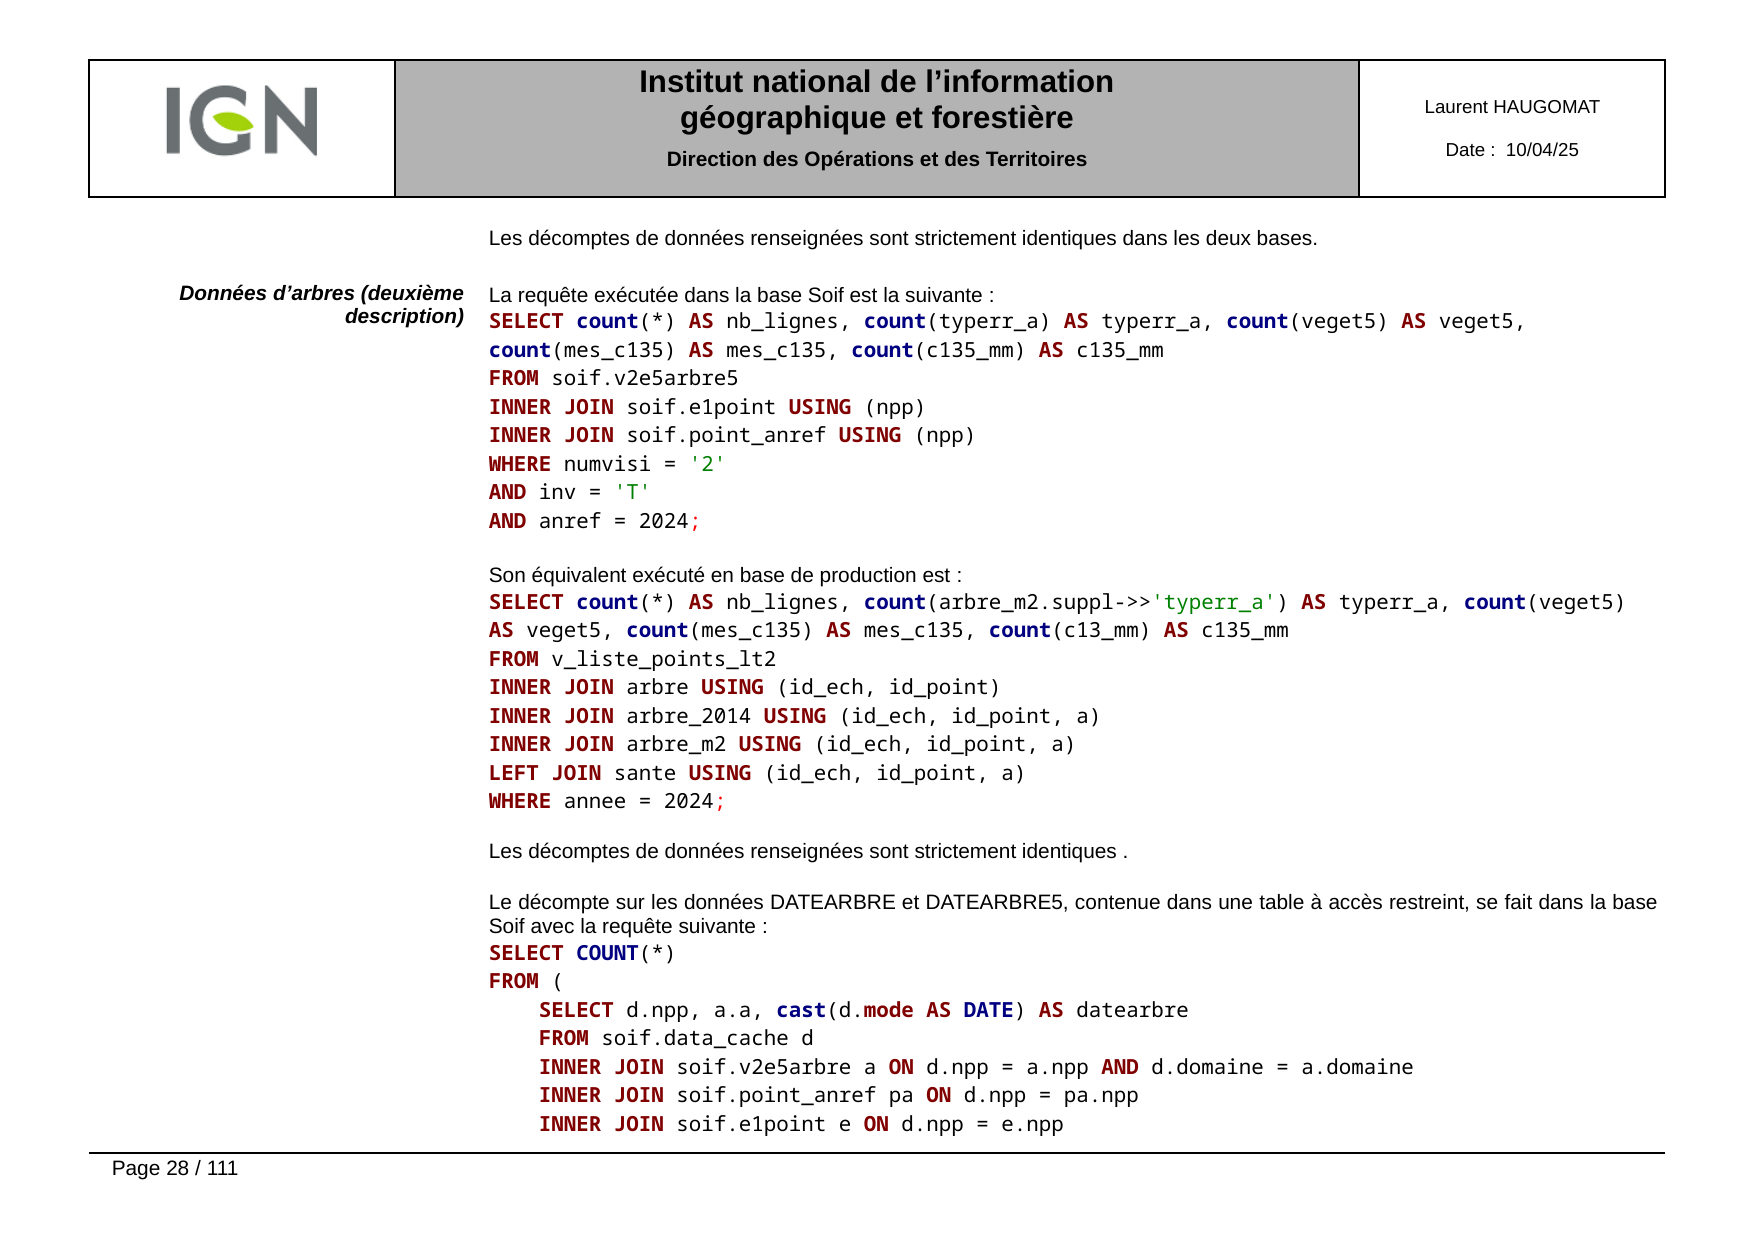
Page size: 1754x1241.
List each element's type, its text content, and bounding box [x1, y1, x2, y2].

table_cell [89, 198, 483, 279]
table_cell La requête exécutée dans la base Soif est la suivante : SELECT count(*) AS nb_lignes, count(typerr_a) AS typerr_a, count(veget5) AS veget5, count(mes_c135) AS mes_c135, count(c135_mm) AS c135_mm FROM soif.v2e5arbre5 INNER JOIN soif.e1point USING (npp) INNER JOIN soif.point_anref USING (npp) WHERE numvisi = '2' AND inv = 'T' AND anref = 2024; Son équivalent exécuté en base de production est : SELECT count(*) AS nb_lignes, count(arbre_m2.suppl->>'typerr_a') AS typerr_a, count(veget5) AS veget5, count(mes_c135) AS mes_c135, count(c13_mm) AS c135_mm FROM v_liste_points_lt2 INNER JOIN arbre USING (id_ech, id_point) INNER JOIN arbre_2014 USING (id_ech, id_point, a) INNER JOIN arbre_m2 USING (id_ech, id_point, a) LEFT JOIN sante USING (id_ech, id_point, a) WHERE annee = 2024; Les décomptes de données renseignées sont strictement identiques . Le décompte sur les données DATEARBRE et DATEARBRE5, contenue dans une table à accès restreint, se fait dans la base Soif avec la requête suivante : SELECT COUNT(*) FROM ( SELECT d.npp, a.a, cast(d.mode AS DATE) AS datearbre FROM soif.data_cache d INNER JOIN soif.v2e5arbre a ON d.npp = a.npp AND d.domaine = a.domaine INNER JOIN soif.point_anref pa ON d.npp = pa.npp INNER JOIN soif.e1point e ON d.npp = e.npp [483, 279, 1665, 1143]
table_cell Données d’arbres (deuxième description) [89, 279, 483, 1143]
table_cell Les décomptes de données renseignées sont strictement identiques dans les deux bases. [483, 198, 1665, 279]
picture [141, 62, 343, 180]
